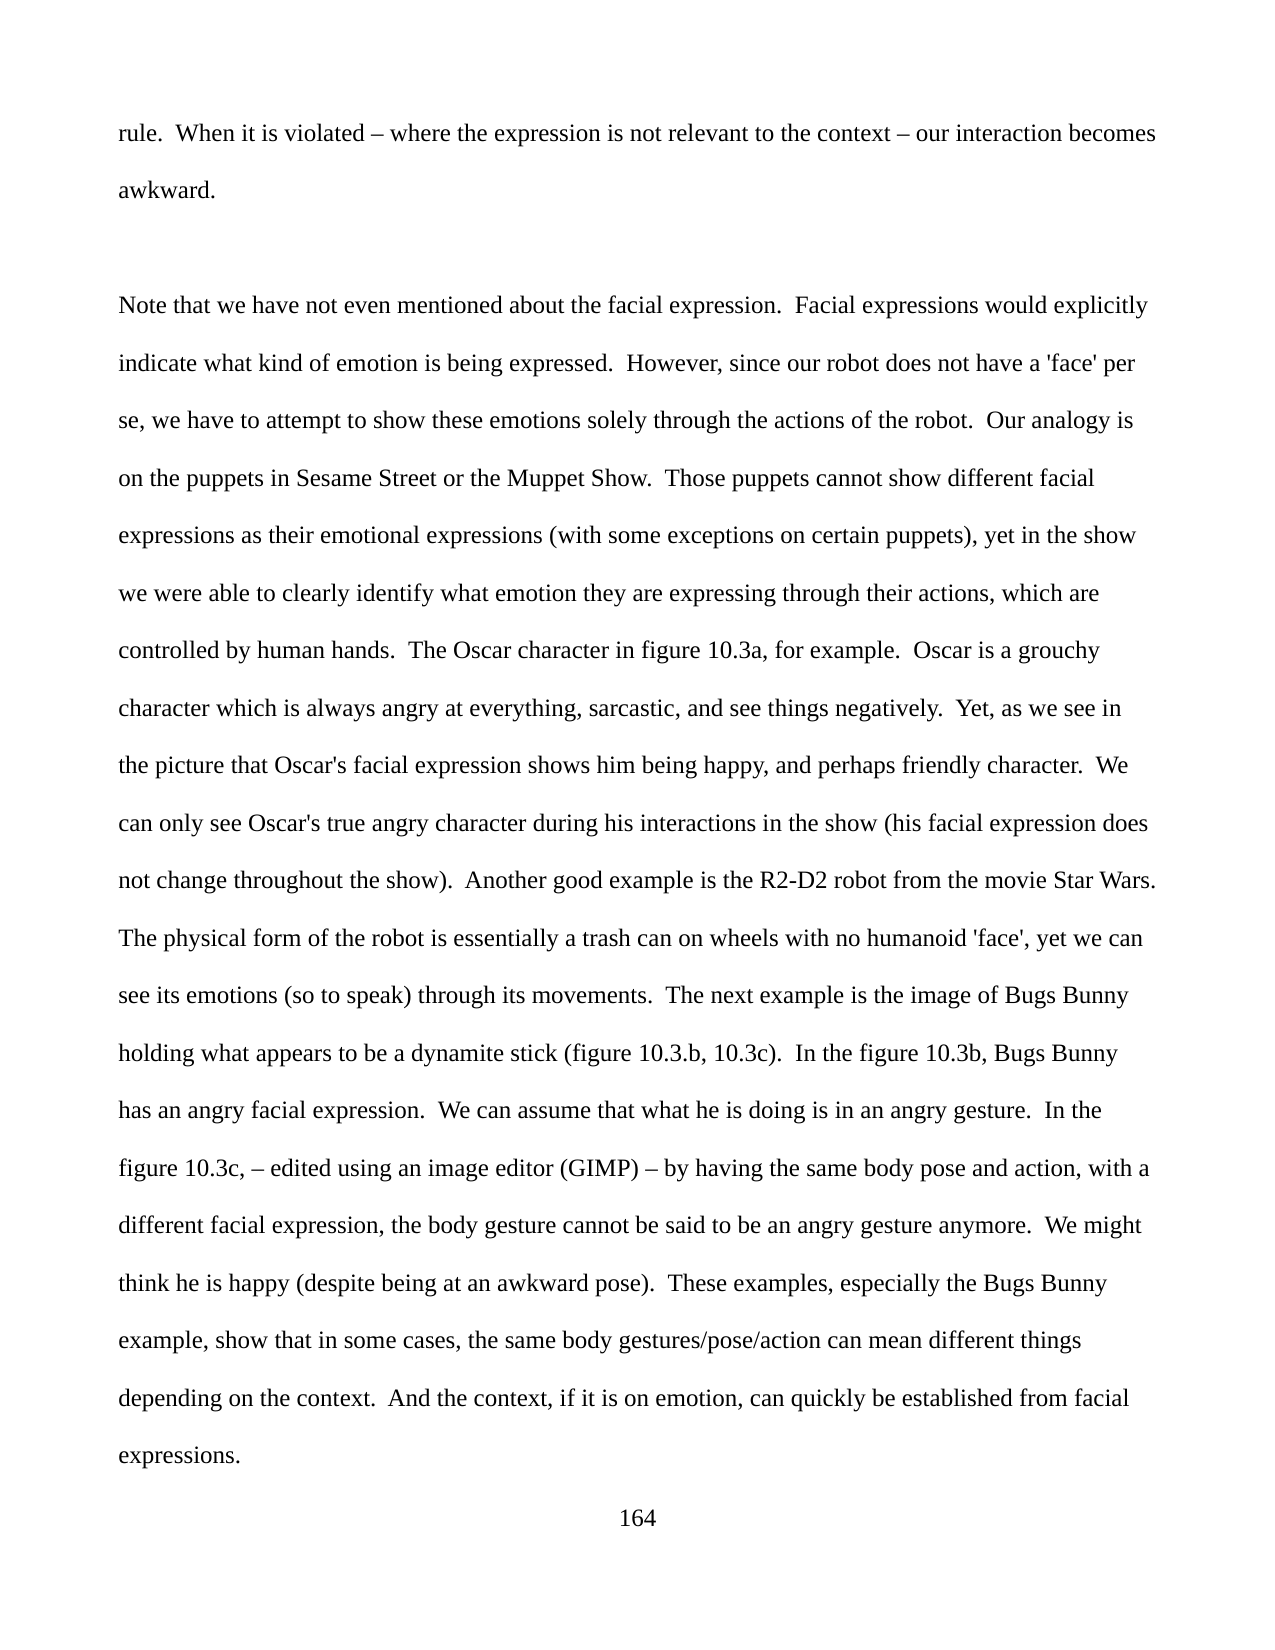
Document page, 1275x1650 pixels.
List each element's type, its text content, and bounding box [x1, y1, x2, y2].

text Note that we have not even mentioned about the facial expression. Facial expressions would explicitly indicate what kind of emotion is being expressed. However, since our robot does not have a 'face' per se, we have to attempt to show these emotions solely through the actions of the robot. Our analogy is on the puppets in Sesame Street or the Muppet Show. Those puppets cannot show different facial expressions as their emotional expressions (with some exceptions on certain puppets), yet in the show we were able to clearly identify what emotion they are expressing through their actions, which are controlled by human hands. The Oscar character in figure 10.3a, for example. Oscar is a grouchy character which is always angry at everything, sarcastic, and see things negatively. Yet, as we see in the picture that Oscar's facial expression shows him being happy, and perhaps friendly character. We can only see Oscar's true angry character during his interactions in the show (his facial expression does not change throughout the show). Another good example is the R2-D2 robot from the movie Star Wars. The physical form of the robot is essentially a trash can on wheels with no humanoid 'face', yet we can see its emotions (so to speak) through its movements. The next example is the image of Bugs Bunny holding what appears to be a dynamite stick (figure 10.3.b, 10.3c). In the figure 10.3b, Bugs Bunny has an angry facial expression. We can assume that what he is doing is in an angry gesture. In the figure 10.3c, – edited using an image editor (GIMP) – by having the same body pose and action, with a different facial expression, the body gesture cannot be said to be an angry gesture anymore. We might think he is happy (despite being at an awkward pose). These examples, especially the Bugs Bunny example, show that in some cases, the same body gestures/pose/action can mean different things depending on the context. And the context, if it is on emotion, can quickly be established from facial expressions. [118, 291, 1157, 1469]
text rule. When it is violated – where the expression is not relevant to the context – our interaction becomes awkward. [118, 118, 1157, 204]
